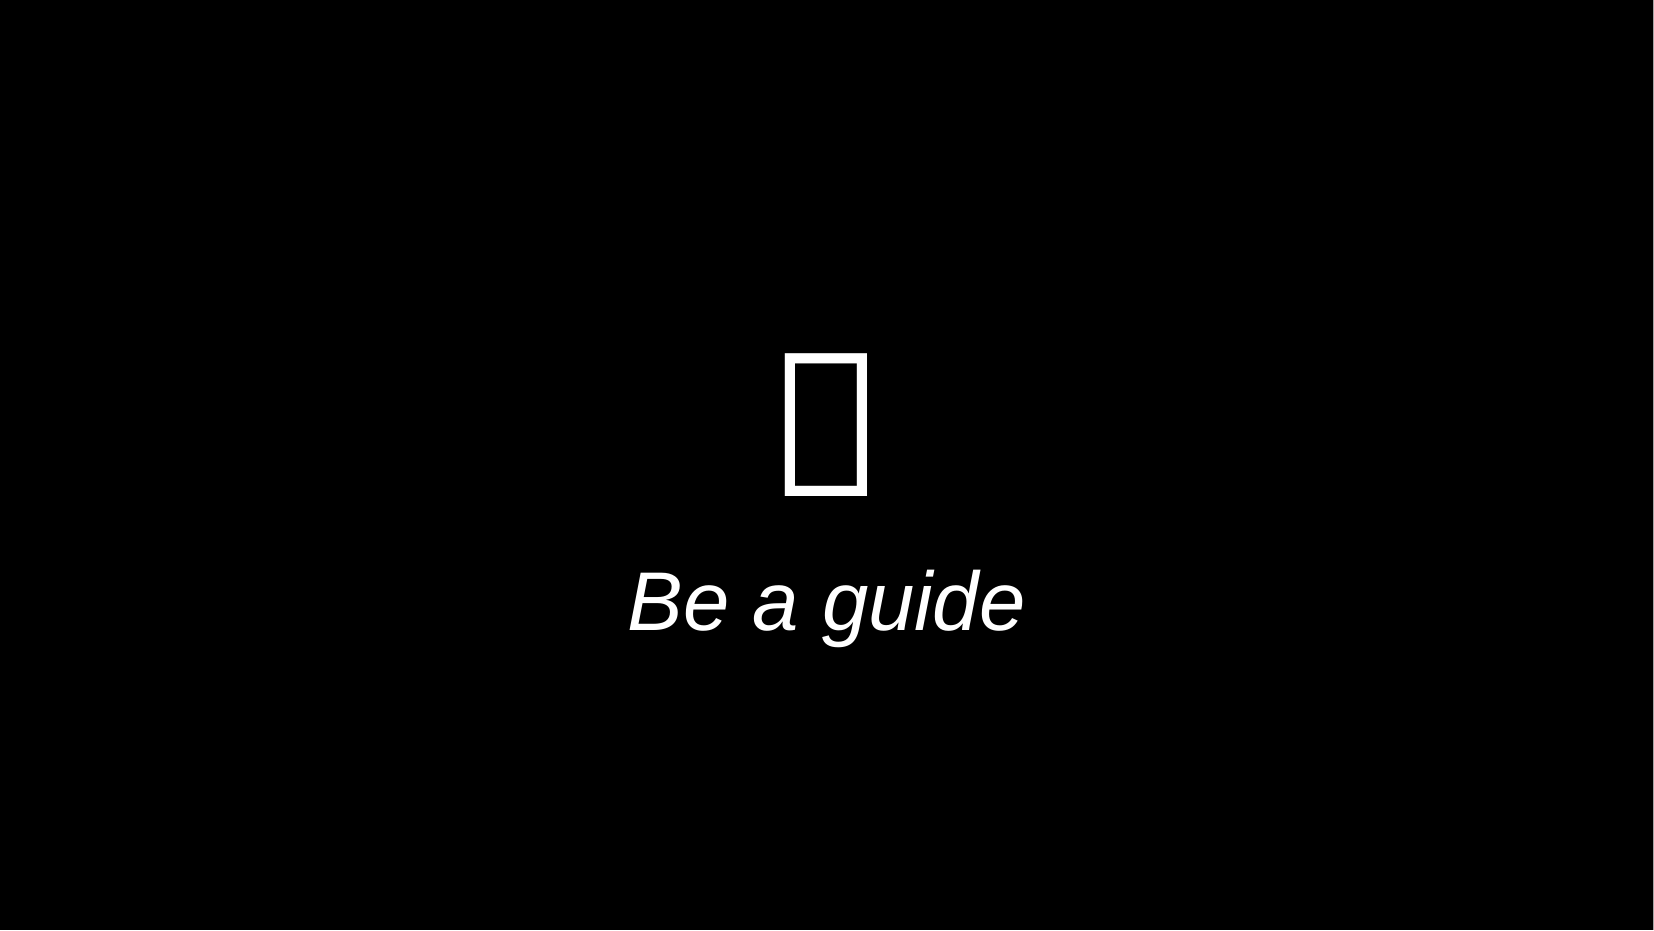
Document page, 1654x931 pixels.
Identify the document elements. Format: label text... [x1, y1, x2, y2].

subtitle 💡 Be a guide [82, 0, 1571, 931]
